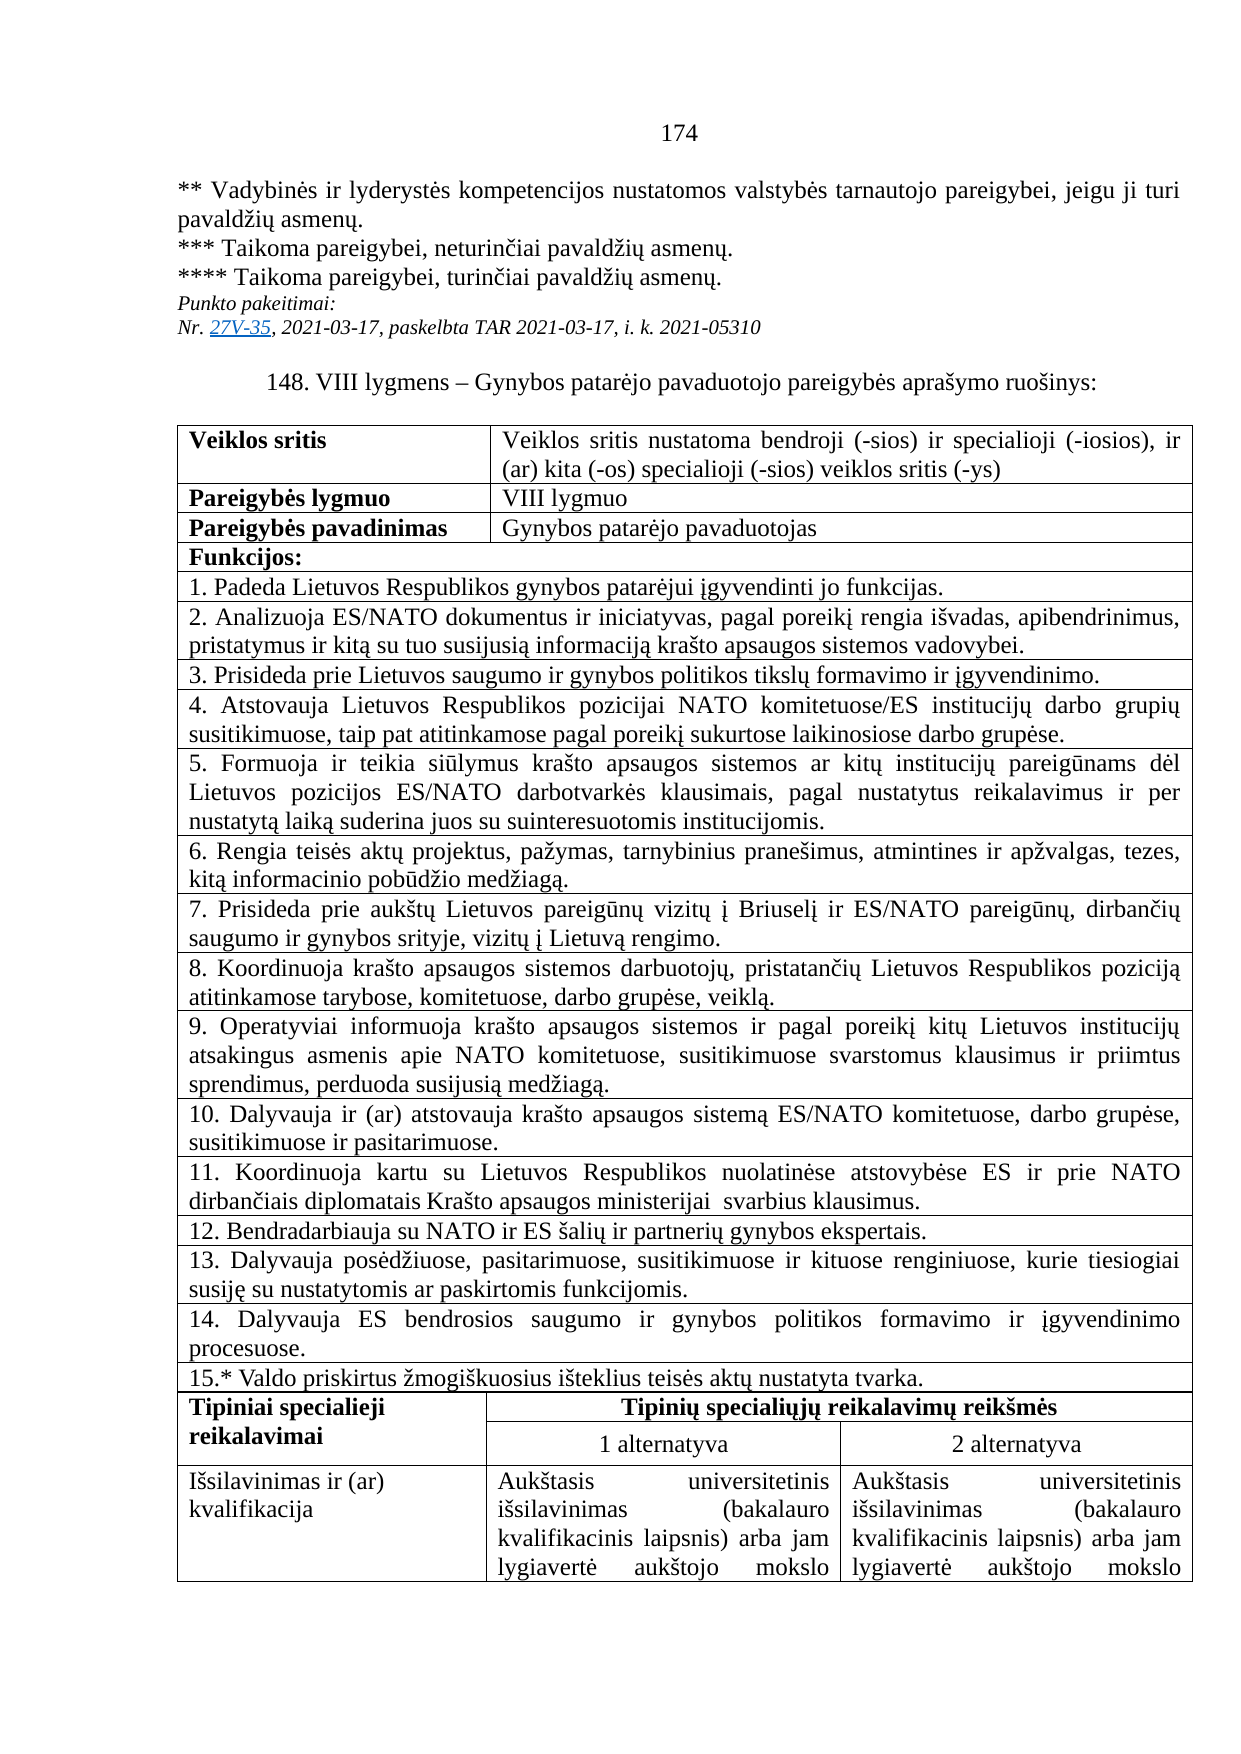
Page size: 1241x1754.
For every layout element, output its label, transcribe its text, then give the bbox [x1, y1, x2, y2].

table_cell 12. Bendradarbiauja su NATO ir ES šalių ir partnerių gynybos ekspertais. [178, 1216, 1192, 1244]
text 148. VIII lygmens – Gynybos patarėjo pavaduotojo pareigybės aprašymo ruošinys: [177, 367, 1181, 396]
table_cell 1. Padeda Lietuvos Respublikos gynybos patarėjui įgyvendinti jo funkcijas. [178, 572, 1192, 601]
table_header Veiklos sritis [178, 426, 490, 483]
table_cell 7. Prisideda prie aukštų Lietuvos pareigūnų vizitų į Briuselį ir ES/NATO pareigūnų, dirbančių saugumo ir gynybos srityje, vizitų į Lietuvą rengimo. [178, 894, 1192, 952]
text ** Vadybinės ir lyderystės kompetencijos nustatomos valstybės tarnautojo pareigybei, jeigu ji turi pavaldžių asmenų. [177, 176, 1181, 233]
text Punkto pakeitimai: [177, 291, 1181, 315]
table_cell 8. Koordinuoja krašto apsaugos sistemos darbuotojų, pristatančių Lietuvos Respublikos poziciją atitinkamose tarybose, komitetuose, darbo grupėse, veiklą. [178, 953, 1192, 1010]
table_cell 2 alternatyva [841, 1422, 1192, 1465]
table_cell 11. Koordinuoja kartu su Lietuvos Respublikos nuolatinėse atstovybėse ES ir prie NATO dirbančiais diplomatais Krašto apsaugos ministerijai svarbius klausimus. [178, 1157, 1192, 1215]
table_cell Tipiniai specialieji reikalavimai [178, 1393, 486, 1465]
table_cell VIII lygmuo [491, 484, 1192, 512]
table_cell Gynybos patarėjo pavaduotojas [491, 513, 1192, 542]
table_cell Pareigybės lygmuo [178, 484, 490, 512]
table_cell 4. Atstovauja Lietuvos Respublikos pozicijai NATO komitetuose/ES institucijų darbo grupių susitikimuose, taip pat atitinkamose pagal poreikį sukurtose laikinosiose darbo grupėse. [178, 690, 1192, 747]
table_cell 3. Prisideda prie Lietuvos saugumo ir gynybos politikos tikslų formavimo ir įgyvendinimo. [178, 660, 1192, 689]
table_cell 6. Rengia teisės aktų projektus, pažymas, tarnybinius pranešimus, atmintines ir apžvalgas, tezes, kitą informacinio pobūdžio medžiagą. [178, 836, 1192, 893]
table_cell 10. Dalyvauja ir (ar) atstovauja krašto apsaugos sistemą ES/NATO komitetuose, darbo grupėse, susitikimuose ir pasitarimuose. [178, 1099, 1192, 1156]
table_header Veiklos sritis nustatoma bendroji (-sios) ir specialioji (-iosios), ir (ar) kita (-os) specialioji (-sios) veiklos sritis (-ys) [491, 426, 1192, 483]
text Nr. 27V-35, 2021-03-17, paskelbta TAR 2021-03-17, i. k. 2021-05310 [177, 315, 1181, 339]
table_cell Tipinių specialiųjų reikalavimų reikšmės [487, 1393, 1192, 1421]
table_cell Pareigybės pavadinimas [178, 513, 490, 542]
table_cell 1 alternatyva [487, 1422, 840, 1465]
table_cell 13. Dalyvauja posėdžiuose, pasitarimuose, susitikimuose ir kituose renginiuose, kurie tiesiogiai susiję su nustatytomis ar paskirtomis funkcijomis. [178, 1246, 1192, 1303]
table_cell Aukštasis universitetinis išsilavinimas (bakalauro kvalifikacinis laipsnis) arba jam lygiavertė aukštojo mokslo [487, 1466, 840, 1581]
table_cell Aukštasis universitetinis išsilavinimas (bakalauro kvalifikacinis laipsnis) arba jam lygiavertė aukštojo mokslo [841, 1466, 1192, 1581]
table_cell Išsilavinimas ir (ar) kvalifikacija [178, 1466, 486, 1581]
table_cell Funkcijos: [178, 543, 1192, 571]
table_cell 2. Analizuoja ES/NATO dokumentus ir iniciatyvas, pagal poreikį rengia išvadas, apibendrinimus, pristatymus ir kitą su tuo susijusią informaciją krašto apsaugos sistemos vadovybei. [178, 602, 1192, 659]
table_cell 5. Formuoja ir teikia siūlymus krašto apsaugos sistemos ar kitų institucijų pareigūnams dėl Lietuvos pozicijos ES/NATO darbotvarkės klausimais, pagal nustatytus reikalavimus ir per nustatytą laiką suderina juos su suinteresuotomis institucijomis. [178, 749, 1192, 835]
table_cell 15.* Valdo priskirtus žmogiškuosius išteklius teisės aktų nustatyta tvarka. [178, 1363, 1192, 1391]
text **** Taikoma pareigybei, turinčiai pavaldžių asmenų. [177, 262, 1181, 291]
table_cell 9. Operatyviai informuoja krašto apsaugos sistemos ir pagal poreikį kitų Lietuvos institucijų atsakingus asmenis apie NATO komitetuose, susitikimuose svarstomus klausimus ir priimtus sprendimus, perduoda susijusią medžiagą. [178, 1011, 1192, 1098]
table_cell 14. Dalyvauja ES bendrosios saugumo ir gynybos politikos formavimo ir įgyvendinimo procesuose. [178, 1304, 1192, 1362]
text *** Taikoma pareigybei, neturinčiai pavaldžių asmenų. [177, 233, 1181, 262]
